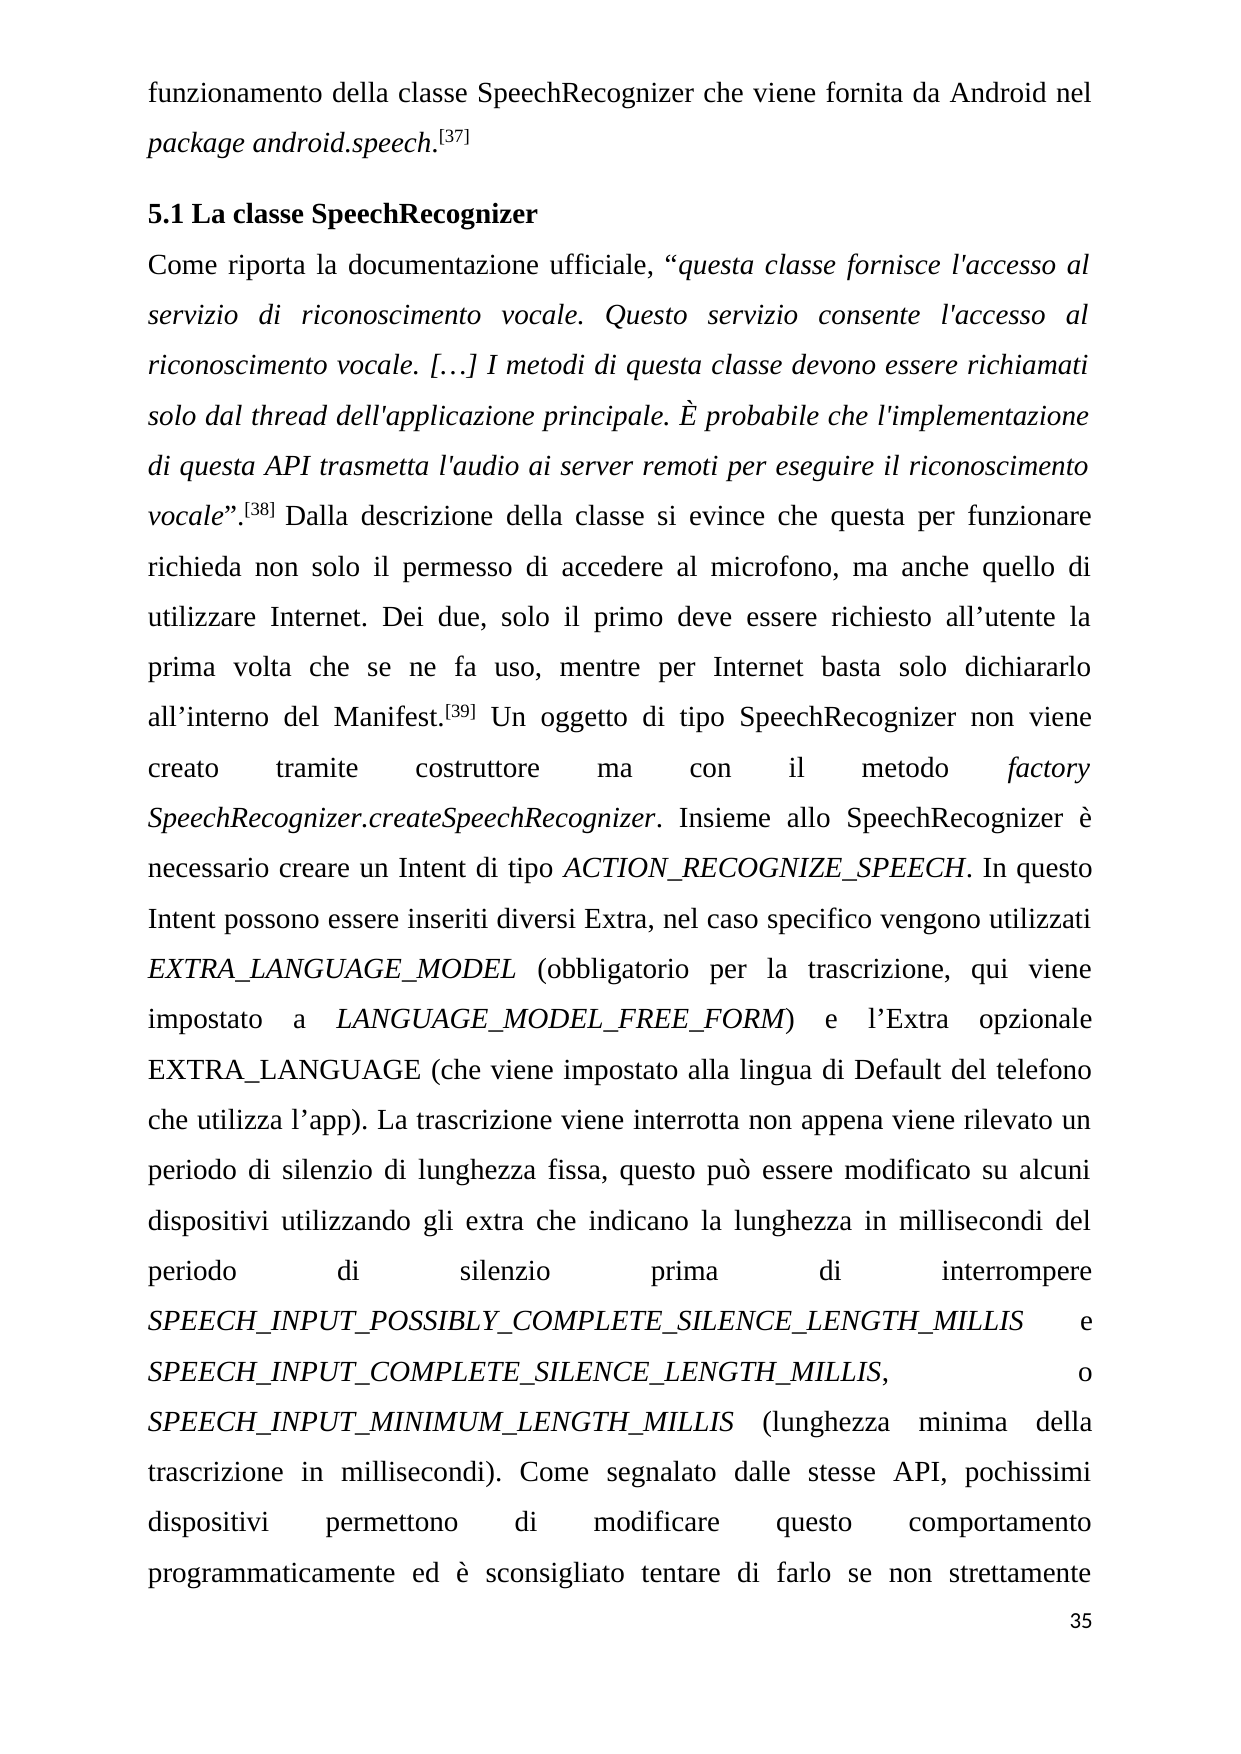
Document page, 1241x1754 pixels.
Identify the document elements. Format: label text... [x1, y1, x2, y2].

text Come riporta la documentazione ufficiale, “questa classe fornisce l'accesso al servizio di riconoscimento vocale. Questo servizio consente l'accesso al riconoscimento vocale. […] I metodi di questa classe devono essere richiamati solo dal thread dell'applicazione principale. È probabile che l'implementazione di questa API trasmetta l'audio ai server remoti per eseguire il riconoscimento vocale”.[38] Dalla descrizione della classe si evince che questa per funzionare richieda non solo il permesso di accedere al microfono, ma anche quello di utilizzare Internet. Dei due, solo il primo deve essere richiesto all’utente la prima volta che se ne fa uso, mentre per Internet basta solo dichiararlo all’interno del Manifest.[39] Un oggetto di tipo SpeechRecognizer non viene creato tramite costruttore ma con il metodo factory SpeechRecognizer.createSpeechRecognizer. Insieme allo SpeechRecognizer è necessario creare un Intent di tipo ACTION_RECOGNIZE_SPEECH. In questo Intent possono essere inseriti diversi Extra, nel caso specifico vengono utilizzati EXTRA_LANGUAGE_MODEL (obbligatorio per la trascrizione, qui viene impostato a LANGUAGE_MODEL_FREE_FORM) e l’Extra opzionale EXTRA_LANGUAGE (che viene impostato alla lingua di Default del telefono che utilizza l’app). La trascrizione viene interrotta non appena viene rilevato un periodo di silenzio di lunghezza fissa, questo può essere modificato su alcuni dispositivi utilizzando gli extra che indicano la lunghezza in millisecondi del periodo di silenzio prima di interrompere SPEECH_INPUT_POSSIBLY_COMPLETE_SILENCE_LENGTH_MILLIS e SPEECH_INPUT_COMPLETE_SILENCE_LENGTH_MILLIS, o SPEECH_INPUT_MINIMUM_LENGTH_MILLIS (lunghezza minima della trascrizione in millisecondi). Come segnalato dalle stesse API, pochissimi dispositivi permettono di modificare questo comportamento programmaticamente ed è sconsigliato tentare di farlo se non strettamente [148, 247, 1092, 1588]
text funzionamento della classe SpeechRecognizer che viene fornita da Android nel package android.speech.[37] [148, 75, 1092, 159]
subtitle 5.1 La classe SpeechRecognizer [148, 196, 1092, 230]
